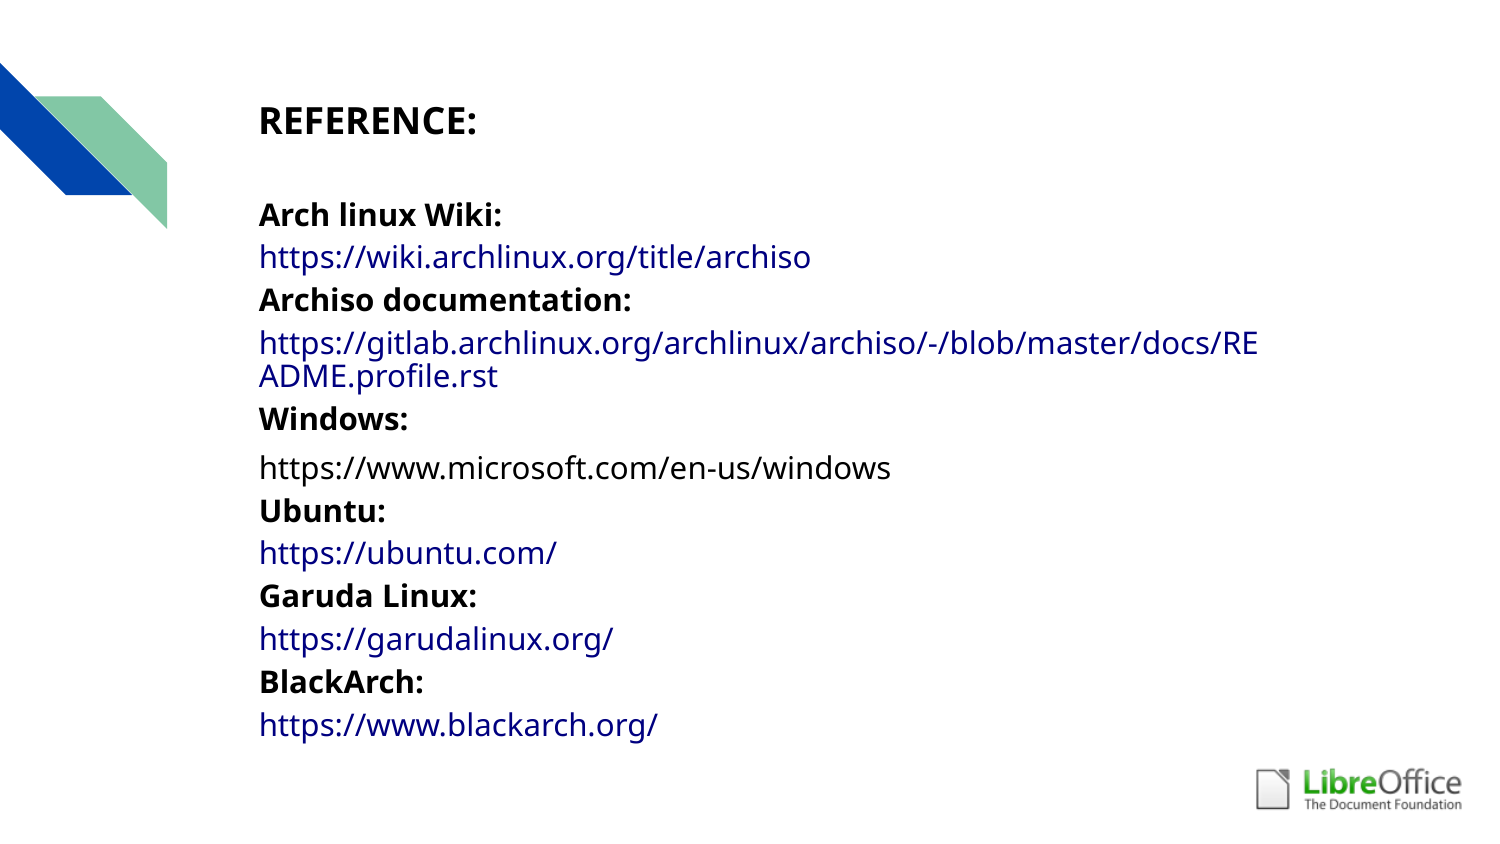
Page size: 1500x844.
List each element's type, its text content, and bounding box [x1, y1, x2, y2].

picture [1240, 751, 1477, 827]
text_box Arch linux Wiki: https://wiki.archlinux.org/title/archiso Archiso documentation: https://gitlab.archlinux.org/archlinux/archiso/-/blob/master/docs/README.profile.rst Windows: https://www.microsoft.com/en-us/windows Ubuntu: https://ubuntu.com/ Garuda Linux: https://garudalinux.org/ BlackArch: https://www.blackarch.org/ [244, 185, 1288, 674]
text_box REFERENCE: [243, 89, 893, 152]
